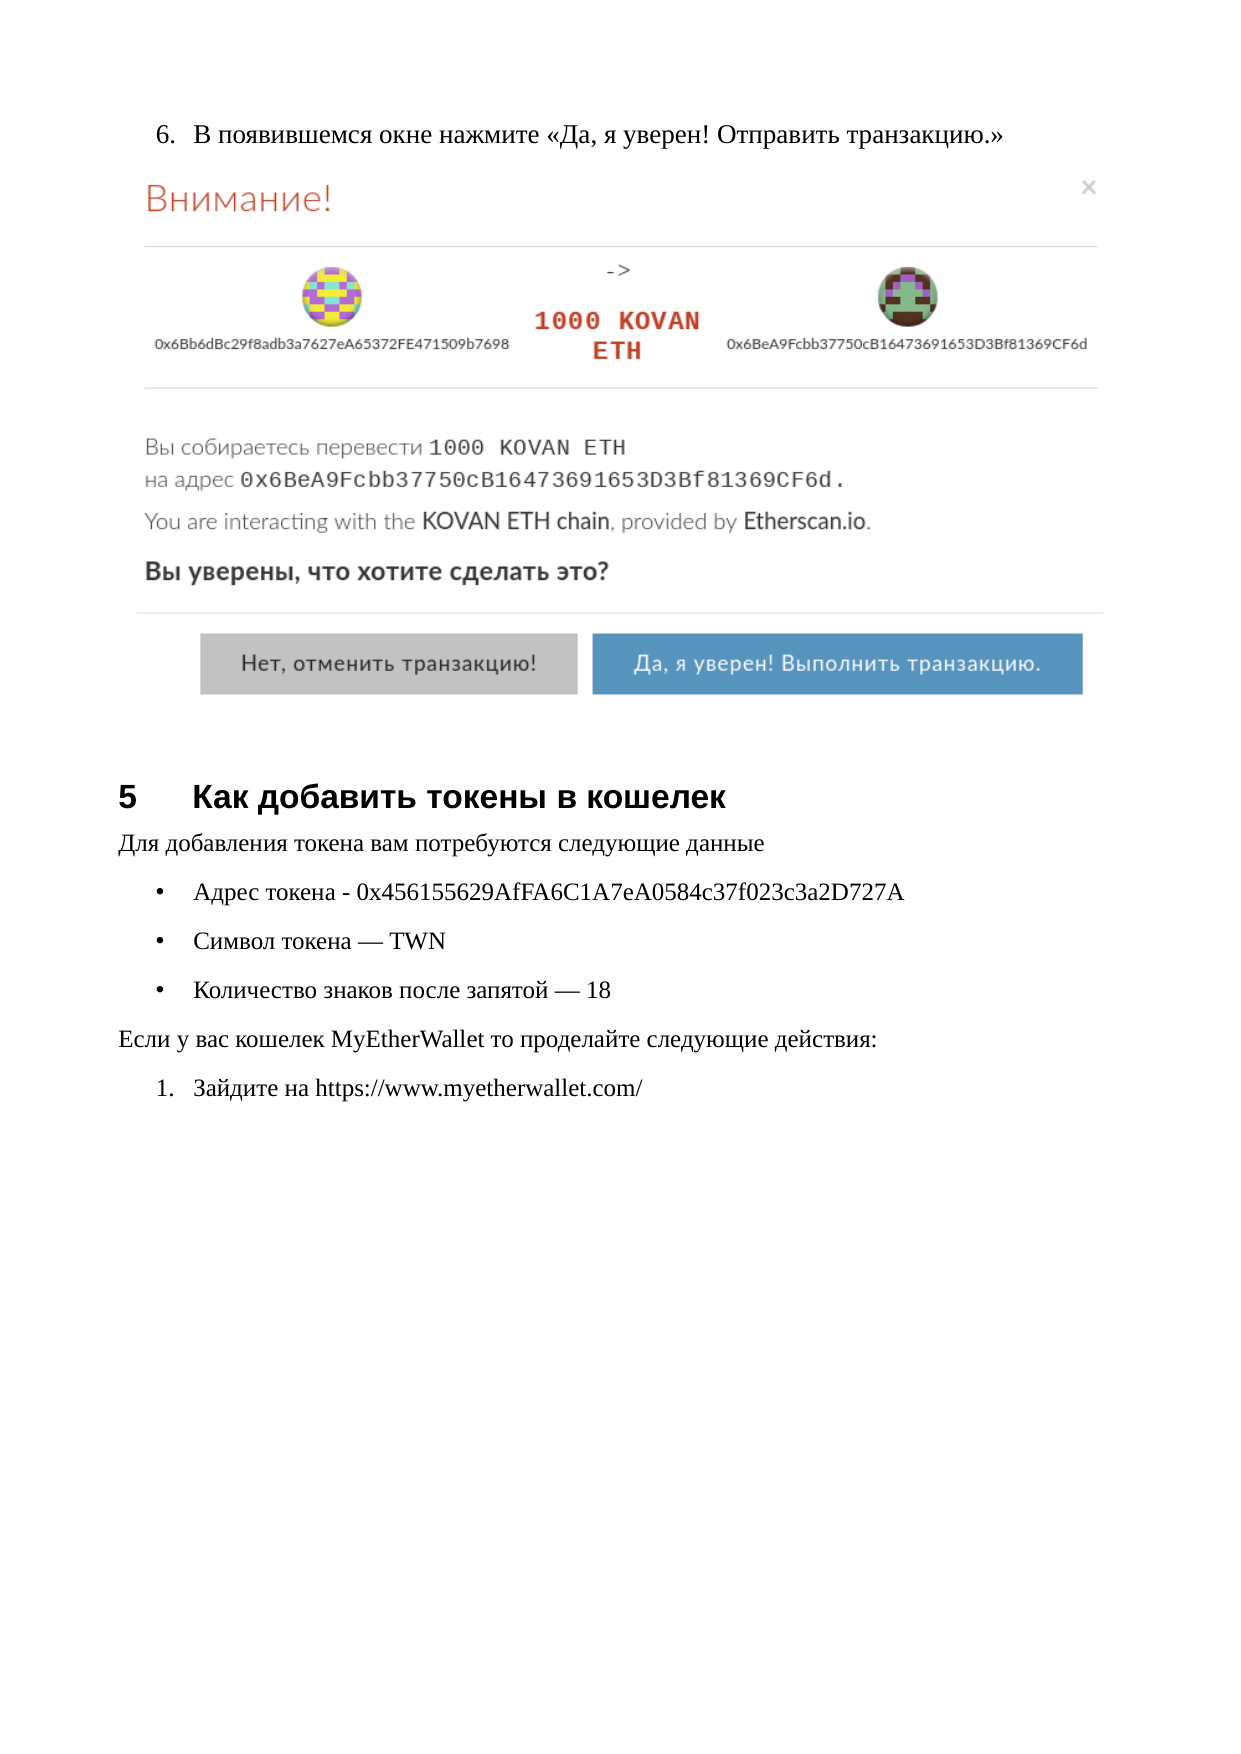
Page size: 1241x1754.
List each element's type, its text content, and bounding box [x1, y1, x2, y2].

list Количество знаков после запятой — 18 [156, 975, 1122, 1004]
text Если у вас кошелек MyEtherWallet то проделайте следующие действия: [118, 1024, 1122, 1053]
subtitle Как добавить токены в кошелек [118, 777, 1122, 816]
list Зайдите на https://www.myetherwallet.com/ [156, 1073, 1122, 1102]
list В появившемся окне нажмите «Да, я уверен! Отправить транзакцию.» [156, 118, 1122, 149]
list Символ токена — TWN [156, 926, 1122, 955]
list Адрес токена - 0x456155629AfFA6C1A7eA0584c37f023c3a2D727A [156, 877, 1122, 906]
picture [136, 170, 1104, 702]
text Для добавления токена вам потребуются следующие данные [118, 828, 1122, 857]
